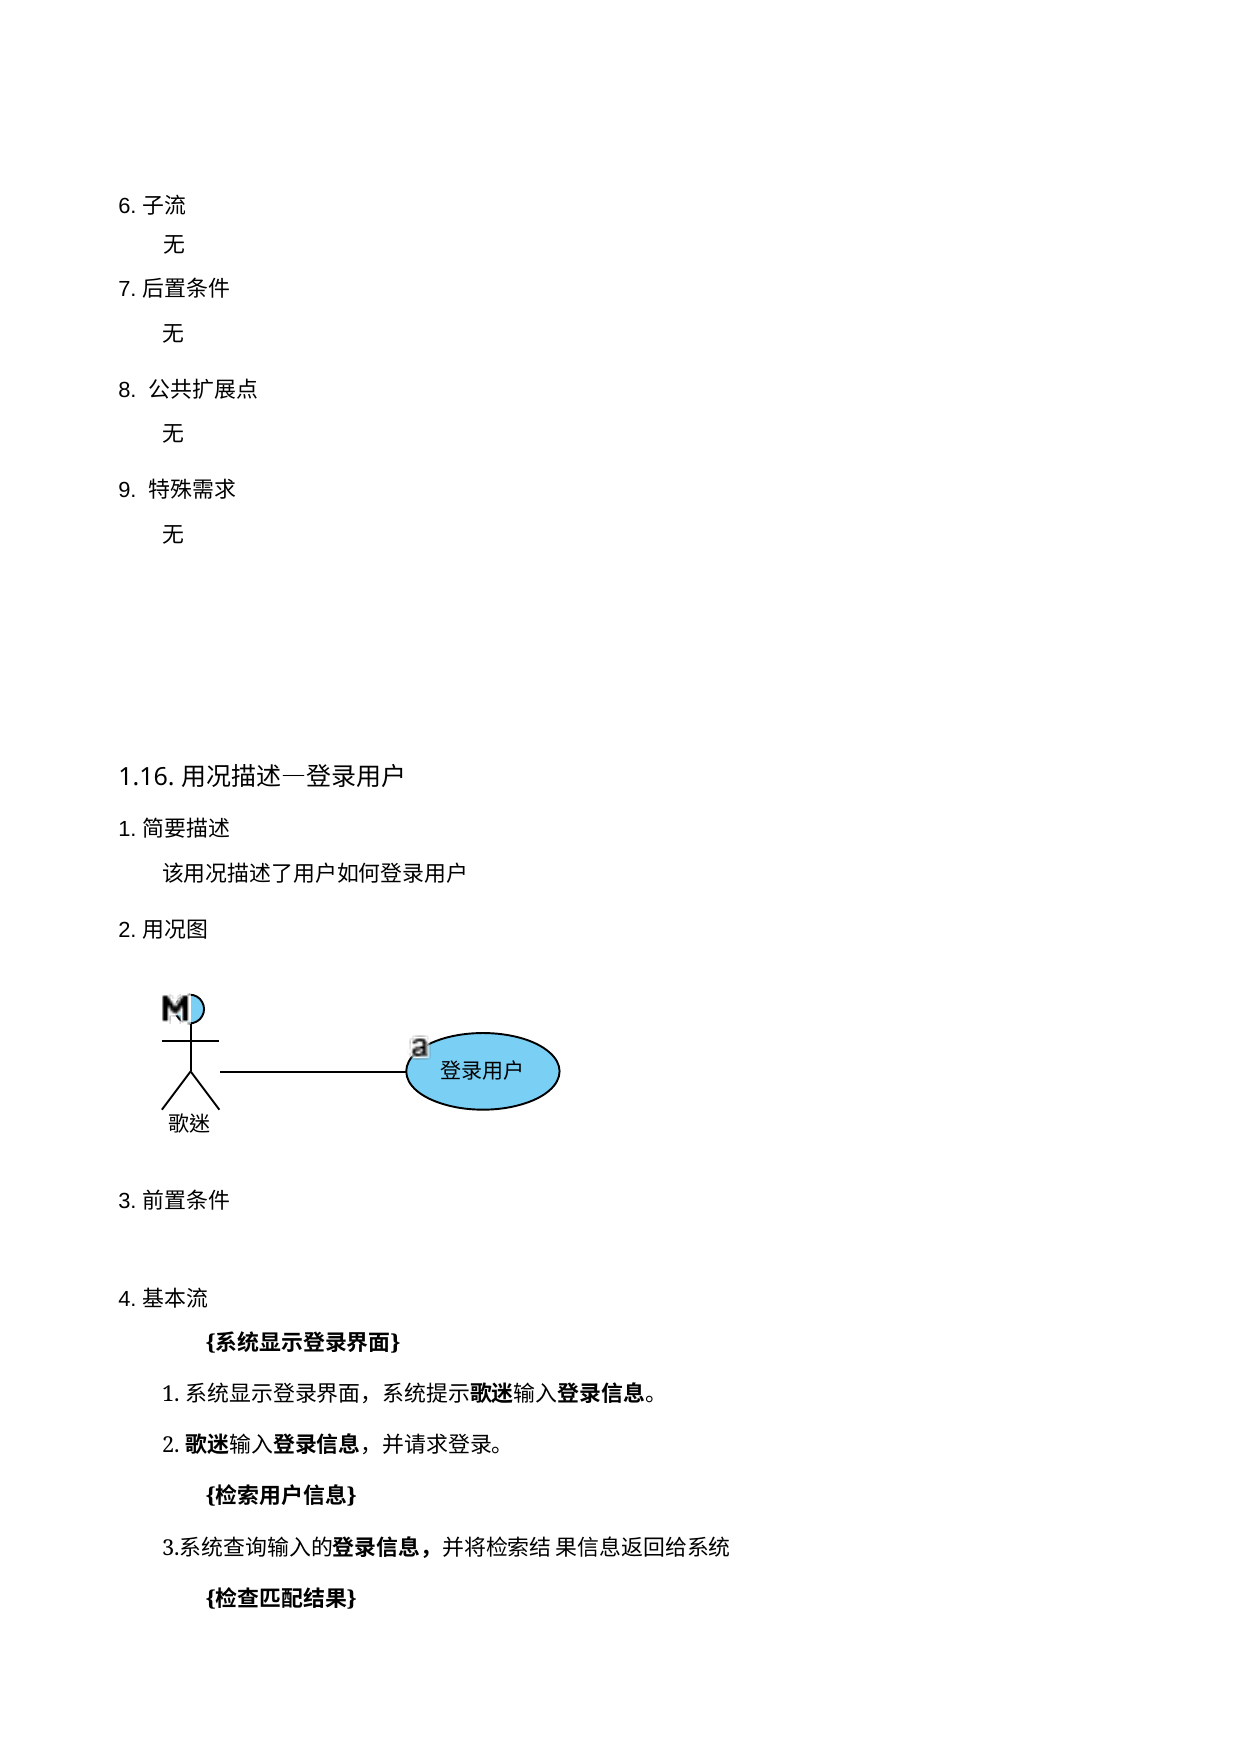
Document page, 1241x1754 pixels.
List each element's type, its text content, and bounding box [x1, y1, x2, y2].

subtitle 用况图 [118, 912, 1122, 943]
text {检索用户信息} [118, 1478, 1122, 1510]
subtitle 基本流 [118, 1281, 1122, 1313]
subtitle 简要描述 [118, 811, 1122, 843]
text 无 [118, 316, 1122, 347]
text 无 [118, 517, 1122, 548]
text 无 [118, 416, 1122, 448]
text 无 [118, 226, 1122, 259]
text 2. 歌迷输入登录信息，并请求登录。 [118, 1427, 1122, 1459]
subtitle 特殊需求 [118, 472, 1122, 504]
text 该用况描述了用户如何登录用户 [118, 856, 1122, 887]
subtitle 用况描述—登录用户 [118, 756, 1122, 792]
text {检查匹配结果} [118, 1581, 1122, 1612]
text 3.系统查询输入的登录信息，并将检索结 果信息返回给系统 [118, 1529, 1122, 1561]
text {系统显示登录界面} [118, 1325, 1122, 1357]
text 1. 系统显示登录界面，系统提示歌迷输入登录信息。 [118, 1376, 1122, 1408]
subtitle 前置条件 [118, 1183, 1122, 1214]
subtitle 子流 [118, 188, 1122, 219]
subtitle 公共扩展点 [118, 372, 1122, 403]
subtitle 后置条件 [118, 271, 1122, 303]
